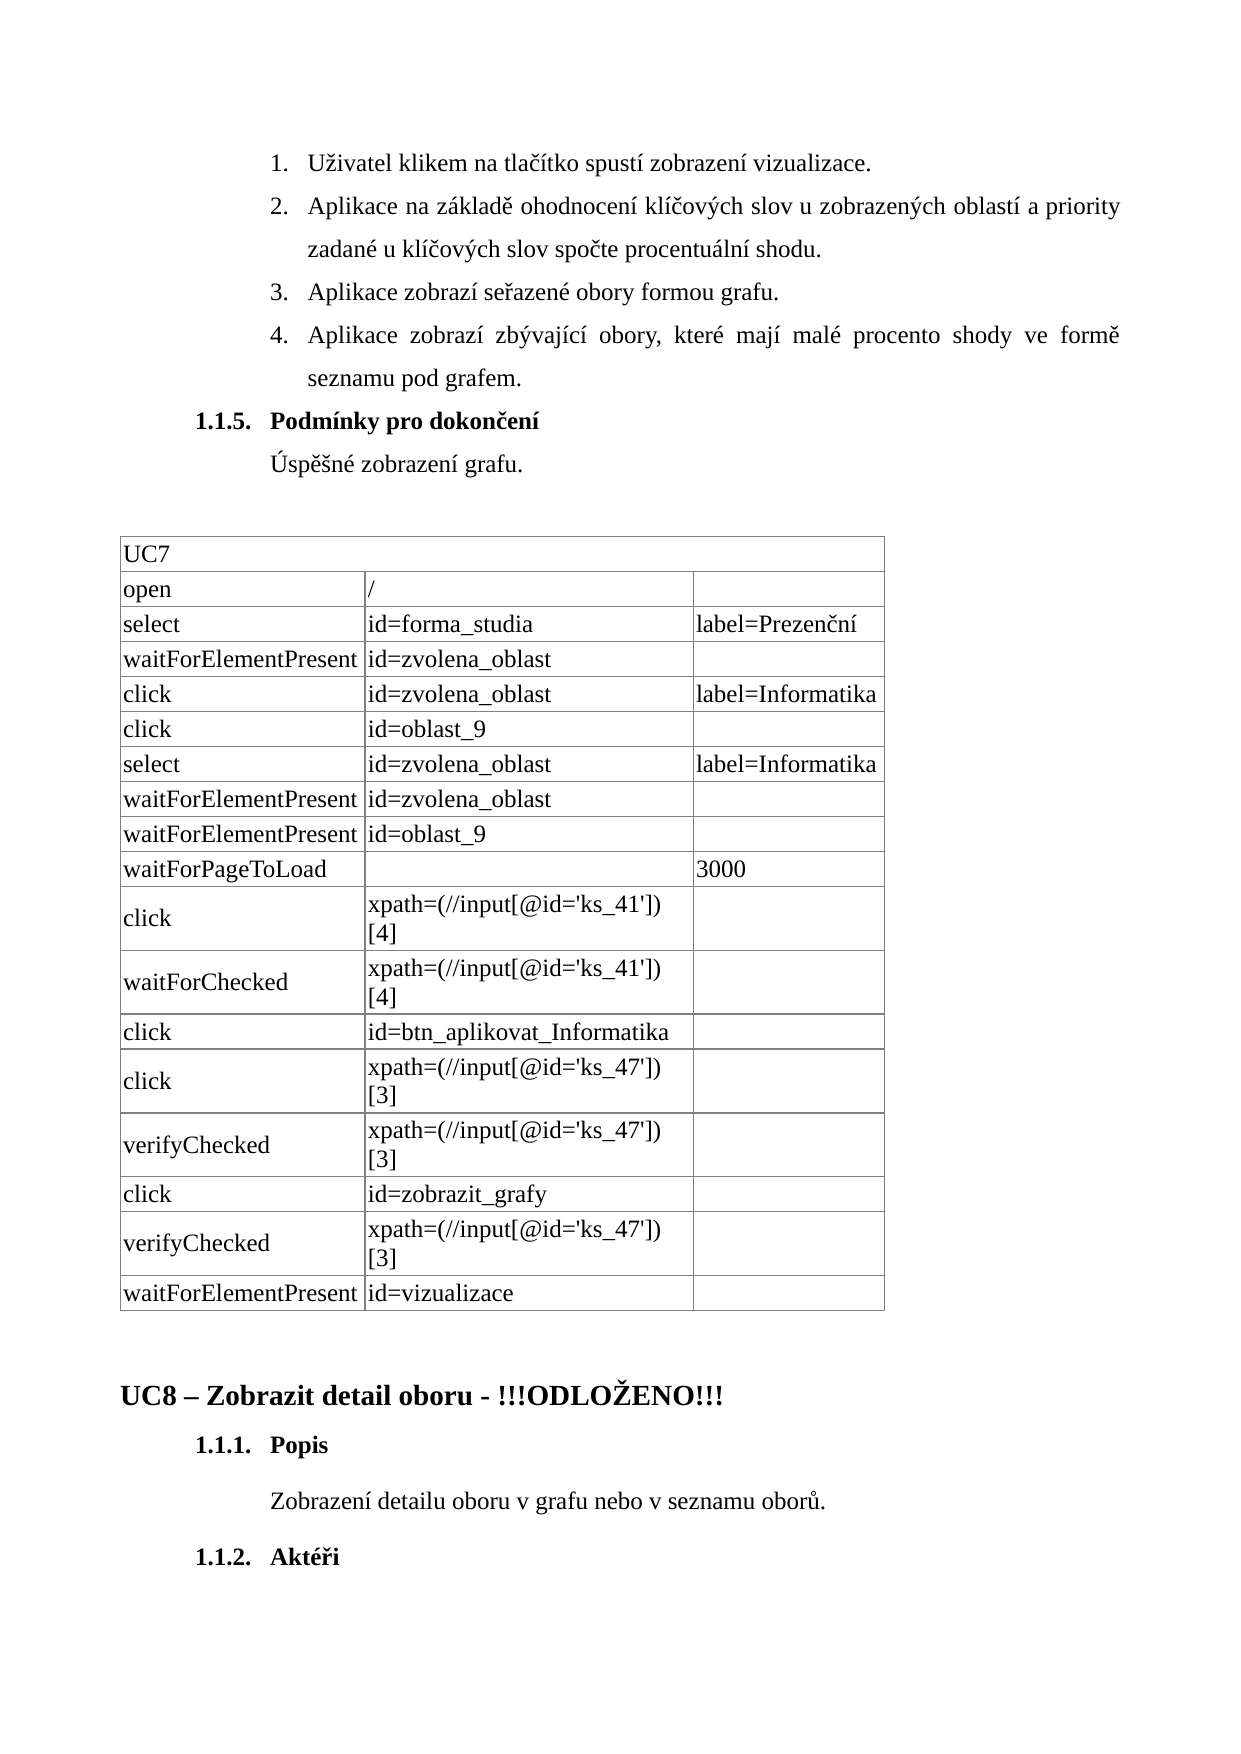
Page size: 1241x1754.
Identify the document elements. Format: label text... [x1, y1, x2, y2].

table_cell id=zvolena_oblast [366, 782, 693, 816]
list Aplikace zobrazí zbývající obory, které mají malé procento shody ve formě seznamu pod grafem. [270, 320, 1120, 392]
table_cell [694, 817, 884, 851]
table_cell / [366, 572, 693, 606]
table_cell label=Informatika [694, 677, 884, 711]
table_cell [694, 1212, 884, 1274]
list Uživatel klikem na tlačítko spustí zobrazení vizualizace. [270, 148, 1120, 176]
table_cell id=vizualizace [366, 1276, 693, 1309]
list Popis [195, 1430, 1120, 1459]
table_cell [694, 782, 884, 816]
list Aplikace zobrazí seřazené obory formou grafu. [270, 277, 1120, 306]
table_cell xpath=(//input[@id='ks_47'])[3] [366, 1212, 693, 1274]
table_cell [694, 642, 884, 676]
table_cell label=Informatika [694, 747, 884, 781]
table_cell waitForElementPresent [121, 642, 364, 676]
table_cell waitForElementPresent [121, 1276, 364, 1309]
table_cell id=forma_studia [366, 607, 693, 641]
table_cell verifyChecked [121, 1114, 364, 1176]
table_cell [694, 951, 884, 1013]
table_cell click [121, 1050, 364, 1112]
table_cell [366, 852, 693, 886]
table_cell select [121, 607, 364, 641]
table_cell 3000 [694, 852, 884, 886]
table_cell waitForElementPresent [121, 817, 364, 851]
list Aktéři [195, 1542, 1120, 1570]
table_cell xpath=(//input[@id='ks_41'])[4] [366, 887, 693, 949]
table_cell id=zvolena_oblast [366, 747, 693, 781]
table_cell click [121, 887, 364, 949]
table_cell click [121, 712, 364, 746]
table_header UC7 [121, 537, 884, 571]
table_cell click [121, 1015, 364, 1048]
table_cell [694, 887, 884, 949]
table_cell waitForChecked [121, 951, 364, 1013]
table_cell id=zobrazit_grafy [366, 1177, 693, 1211]
table_cell id=oblast_9 [366, 712, 693, 746]
list Podmínky pro dokončení [195, 406, 1120, 435]
table_cell xpath=(//input[@id='ks_47'])[3] [366, 1114, 693, 1176]
table_cell [694, 712, 884, 746]
table_cell select [121, 747, 364, 781]
table_cell xpath=(//input[@id='ks_47'])[3] [366, 1050, 693, 1112]
table_cell [694, 1177, 884, 1211]
table_cell waitForPageToLoad [121, 852, 364, 886]
table_cell id=zvolena_oblast [366, 677, 693, 711]
table_cell waitForElementPresent [121, 782, 364, 816]
table_cell [694, 1050, 884, 1112]
table_cell open [121, 572, 364, 606]
table_cell label=Prezenční [694, 607, 884, 641]
table_cell [694, 572, 884, 606]
subtitle UC8 – Zobrazit detail oboru - !!!ODLOŽENO!!! [120, 1378, 1120, 1412]
table_cell click [121, 677, 364, 711]
text Zobrazení detailu oboru v grafu nebo v seznamu oborů. [270, 1486, 1120, 1515]
text Úspěšné zobrazení grafu. [270, 449, 1120, 478]
table_cell verifyChecked [121, 1212, 364, 1274]
table_cell xpath=(//input[@id='ks_41'])[4] [366, 951, 693, 1013]
table_cell [694, 1276, 884, 1309]
table_cell id=oblast_9 [366, 817, 693, 851]
list Aplikace na základě ohodnocení klíčových slov u zobrazených oblastí a priority zadané u klíčových slov spočte procentuální shodu. [270, 191, 1120, 263]
table_cell [694, 1114, 884, 1176]
table_cell id=zvolena_oblast [366, 642, 693, 676]
table_cell click [121, 1177, 364, 1211]
table_cell [694, 1015, 884, 1048]
table_cell id=btn_aplikovat_Informatika [366, 1015, 693, 1048]
